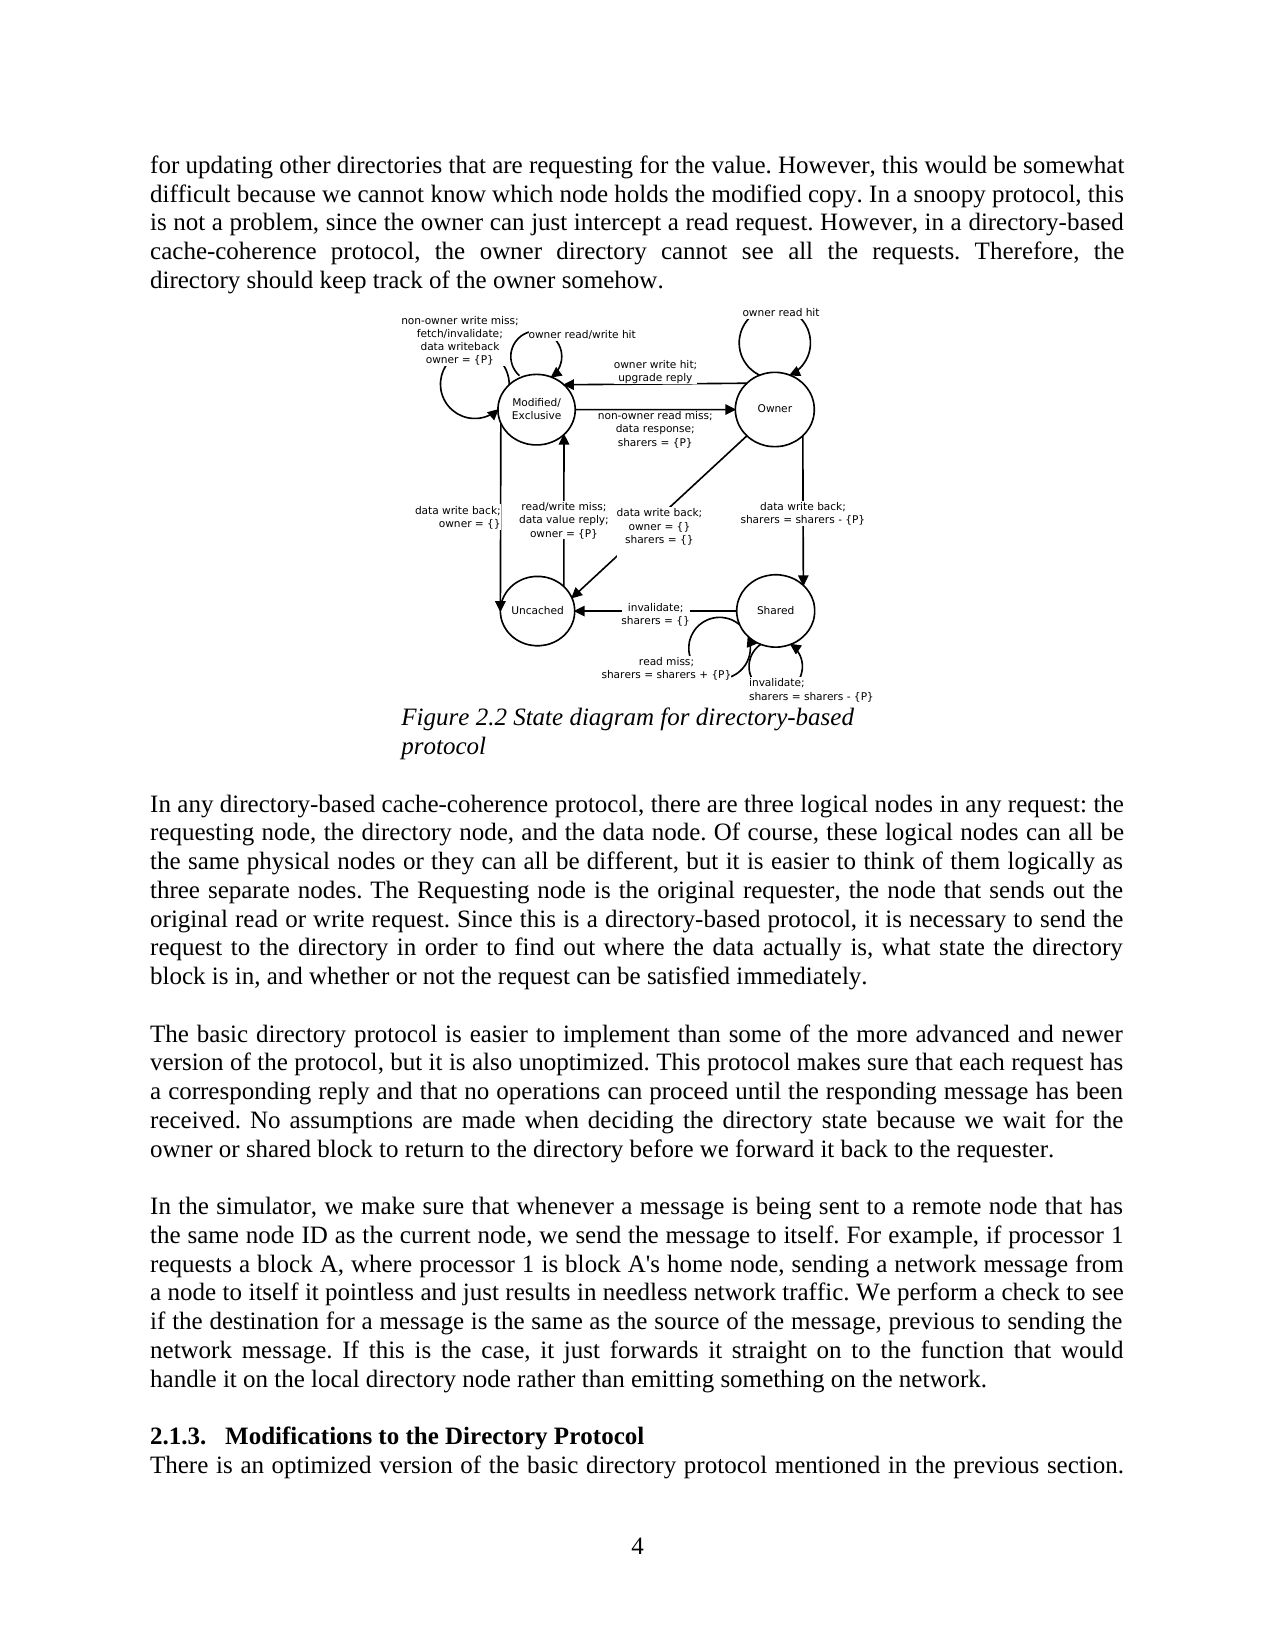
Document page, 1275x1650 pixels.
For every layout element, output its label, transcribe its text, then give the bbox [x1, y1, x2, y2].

text for updating other directories that are requesting for the value. However, this would be somewhat difficult because we cannot know which node holds the modified copy. In a snoopy protocol, this is not a problem, since the owner can just intercept a read request. However, in a directory-based cache-coherence protocol, the owner directory cannot see all the requests. Therefore, the directory should keep track of the owner somehow. [150, 150, 1125, 294]
text Figure 3.1 State diagram for directory-based protocol [401, 366, 874, 760]
subtitle Modifications to the Directory Protocol [150, 1421, 1125, 1450]
text In the simulator, we make sure that whenever a message is being sent to a remote node that has the same node ID as the current node, we send the message to itself. For example, if processor 1 requests a block A, where processor 1 is block A's home node, sending a network message from a node to itself it pointless and just results in needless network traffic. We perform a check to see if the destination for a message is the same as the source of the message, previous to sending the network message. If this is the case, it just forwards it straight on to the function that would handle it on the local directory node rather than emitting something on the network. [150, 1191, 1125, 1392]
text There is an optimized version of the basic directory protocol mentioned in the previous section. [150, 1450, 1125, 1479]
text The basic directory protocol is easier to implement than some of the more advanced and newer version of the protocol, but it is also unoptimized. This protocol makes sure that each request has a corresponding reply and that no operations can proceed until the responding message has been received. No assumptions are made when deciding the directory state because we wait for the owner or shared block to return to the directory before we forward it back to the requester. [150, 1019, 1125, 1162]
text In any directory-based cache-coherence protocol, there are three logical nodes in any request: the requesting node, the directory node, and the data node. Of course, these logical nodes can all be the same physical nodes or they can all be different, but it is easier to think of them logically as three separate nodes. The Requesting node is the original requester, the node that sends out the original read or write request. Since this is a directory-based protocol, it is necessary to send the request to the directory in order to find out where the data actually is, what state the directory block is in, and whether or not the request can be satisfied immediately. [150, 789, 1125, 990]
